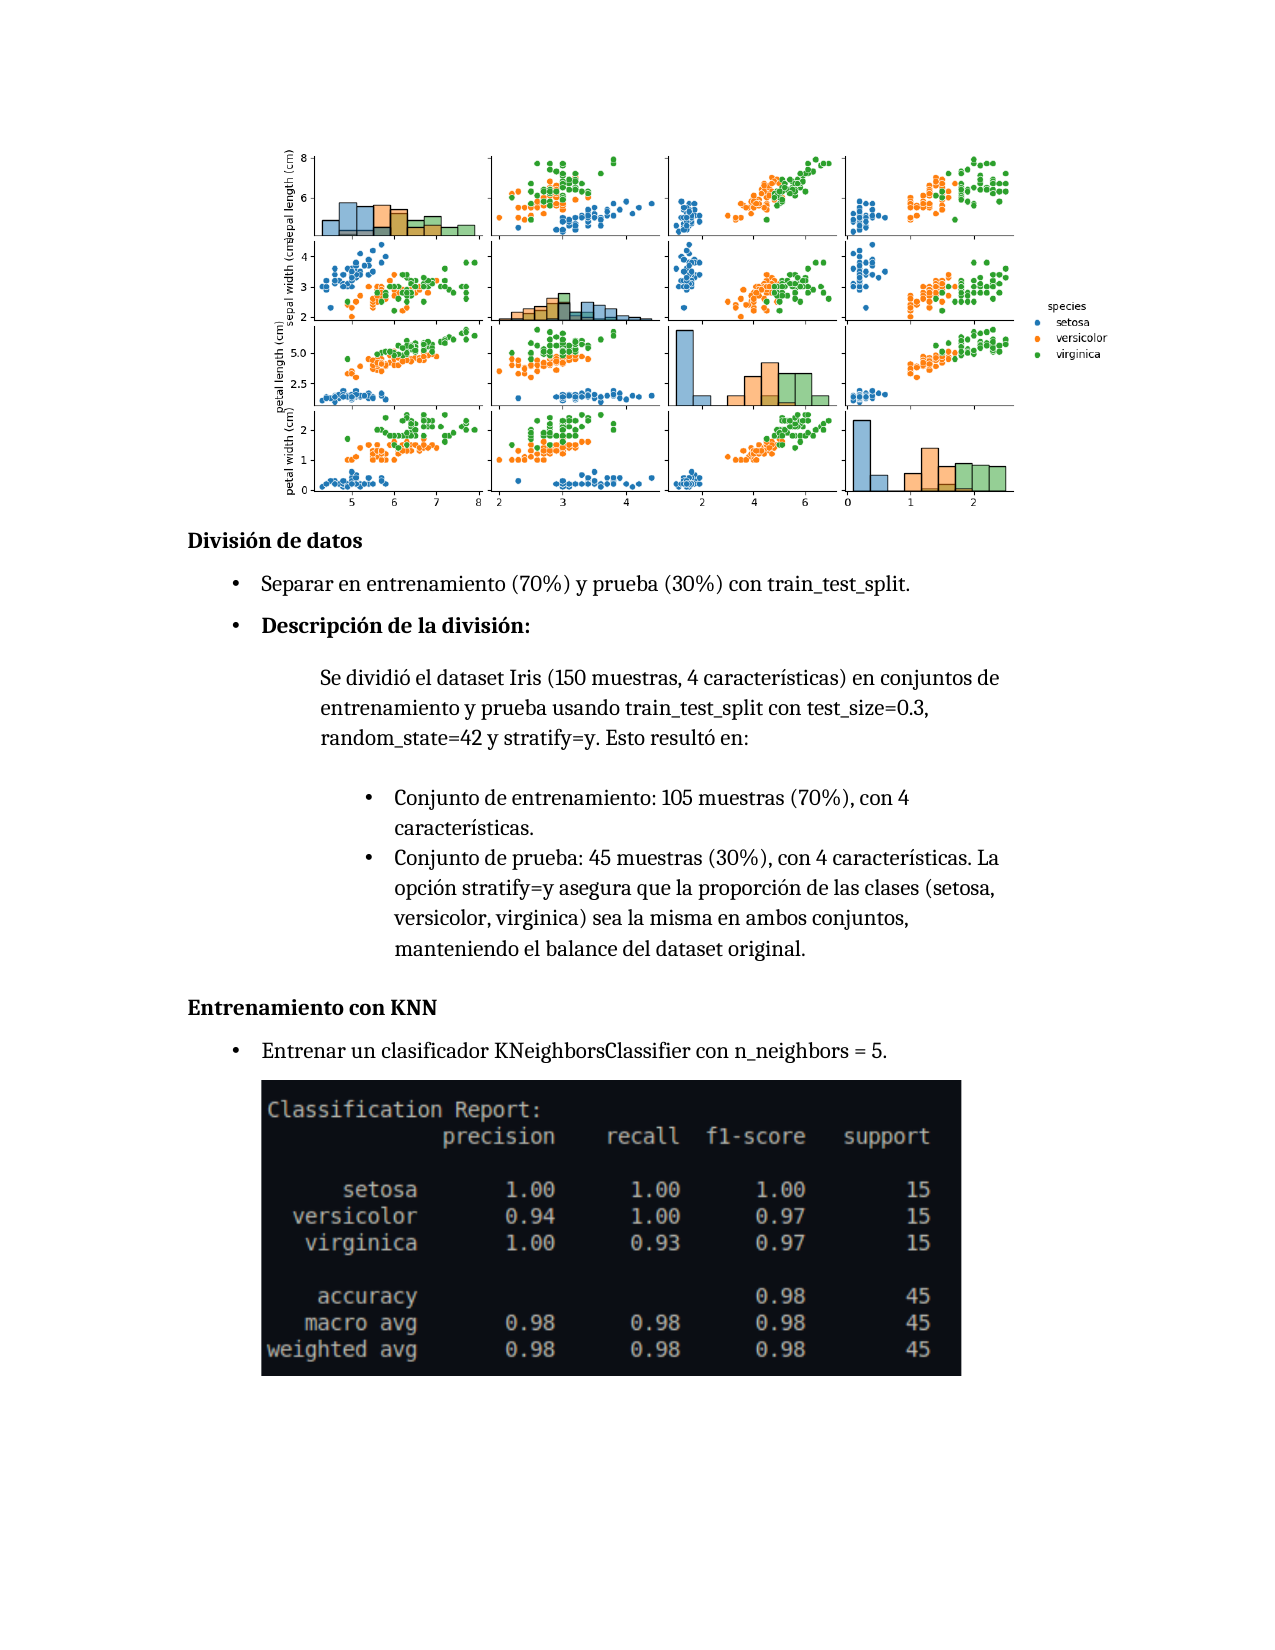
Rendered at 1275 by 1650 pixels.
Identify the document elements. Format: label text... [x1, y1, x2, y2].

list Se dividió el dataset Iris (150 muestras, 4 características) en conjuntos de entrenamiento y prueba usando train_test_split con test_size=0.3, random_state=42 y stratify=y. Esto resultó en: [291, 664, 1028, 751]
picture [261, 150, 1117, 512]
text Entrenamiento con KNN [187, 995, 1087, 1021]
list Descripción de la división: [232, 613, 1087, 639]
list Conjunto de prueba: 45 muestras (30%), con 4 características. La opción stratify=y asegura que la proporción de las clases (setosa, versicolor, virginica) sea la misma en ambos conjuntos, manteniendo el balance del dataset original. [365, 845, 1028, 962]
picture [261, 1080, 962, 1376]
list Conjunto de entrenamiento: 105 muestras (70%), con 4 características. [365, 784, 1028, 841]
list Entrenar un clasificador KNeighborsClassifier con n_neighbors = 5. [232, 1038, 1087, 1064]
list Separar en entrenamiento (70%) y prueba (30%) con train_test_split. [232, 571, 1087, 597]
text División de datos [187, 528, 1087, 554]
